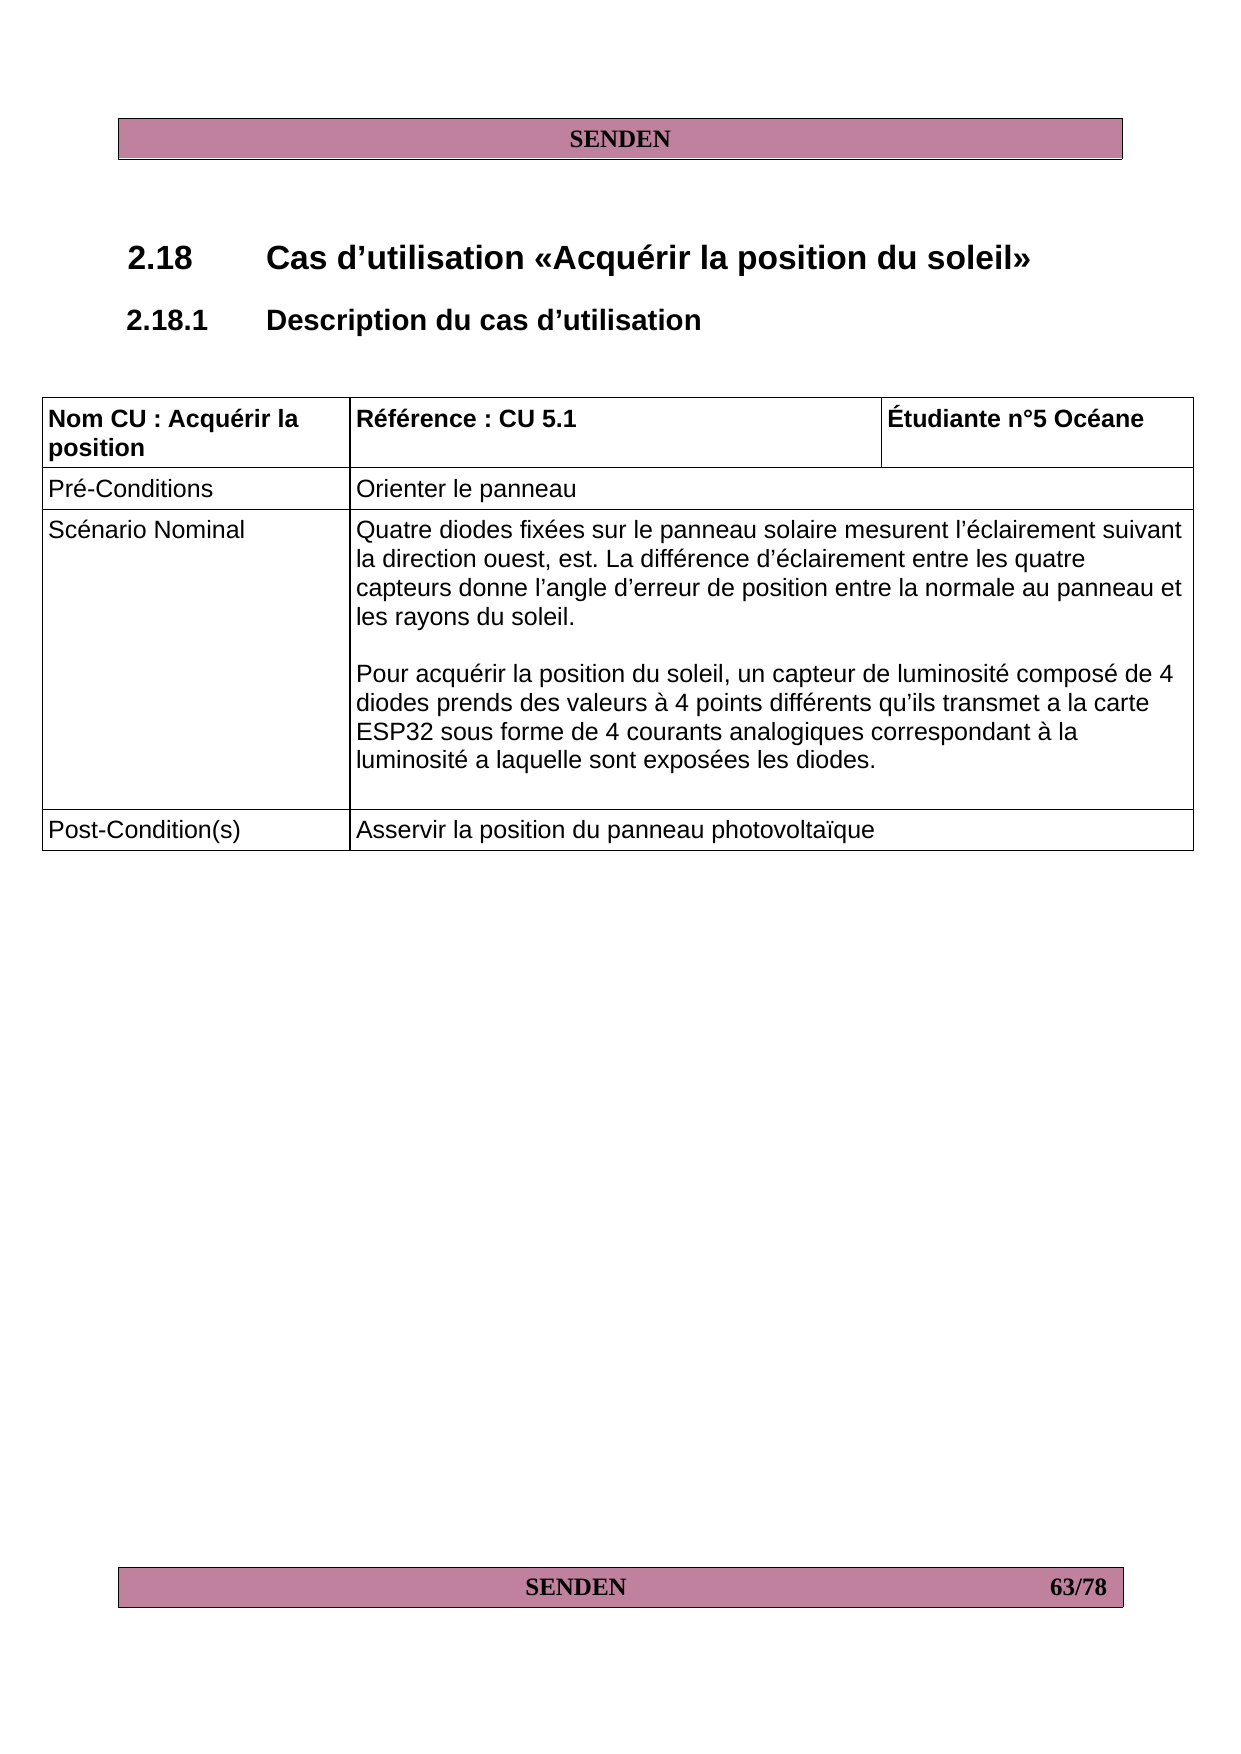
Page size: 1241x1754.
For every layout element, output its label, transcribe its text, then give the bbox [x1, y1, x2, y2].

subtitle Description du cas d’utilisation [118, 303, 1122, 337]
table_cell Asservir la position du panneau photovoltaïque [351, 810, 1193, 850]
table_cell Pré-Conditions [43, 468, 349, 508]
table_header Référence : CU 5.1 [351, 398, 881, 467]
table_cell Orienter le panneau [351, 468, 1193, 508]
subtitle Cas d’utilisation «Acquérir la position du soleil» [118, 238, 1122, 276]
table_header Étudiante n°5 Océane [882, 398, 1193, 467]
table_cell Scénario Nominal [43, 510, 349, 808]
table_cell Post-Condition(s) [43, 810, 349, 850]
table_cell Quatre diodes fixées sur le panneau solaire mesurent l’éclairement suivant la direction ouest, est. La différence d’éclairement entre les quatre capteurs donne l’angle d’erreur de position entre la normale au panneau et les rayons du soleil. Pour acquérir la position du soleil, un capteur de luminosité composé de 4 diodes prends des valeurs à 4 points différents qu’ils transmet a la carte ESP32 sous forme de 4 courants analogiques correspondant à la luminosité a laquelle sont exposées les diodes. [351, 510, 1193, 808]
table_header Nom CU : Acquérir la position [43, 398, 349, 467]
